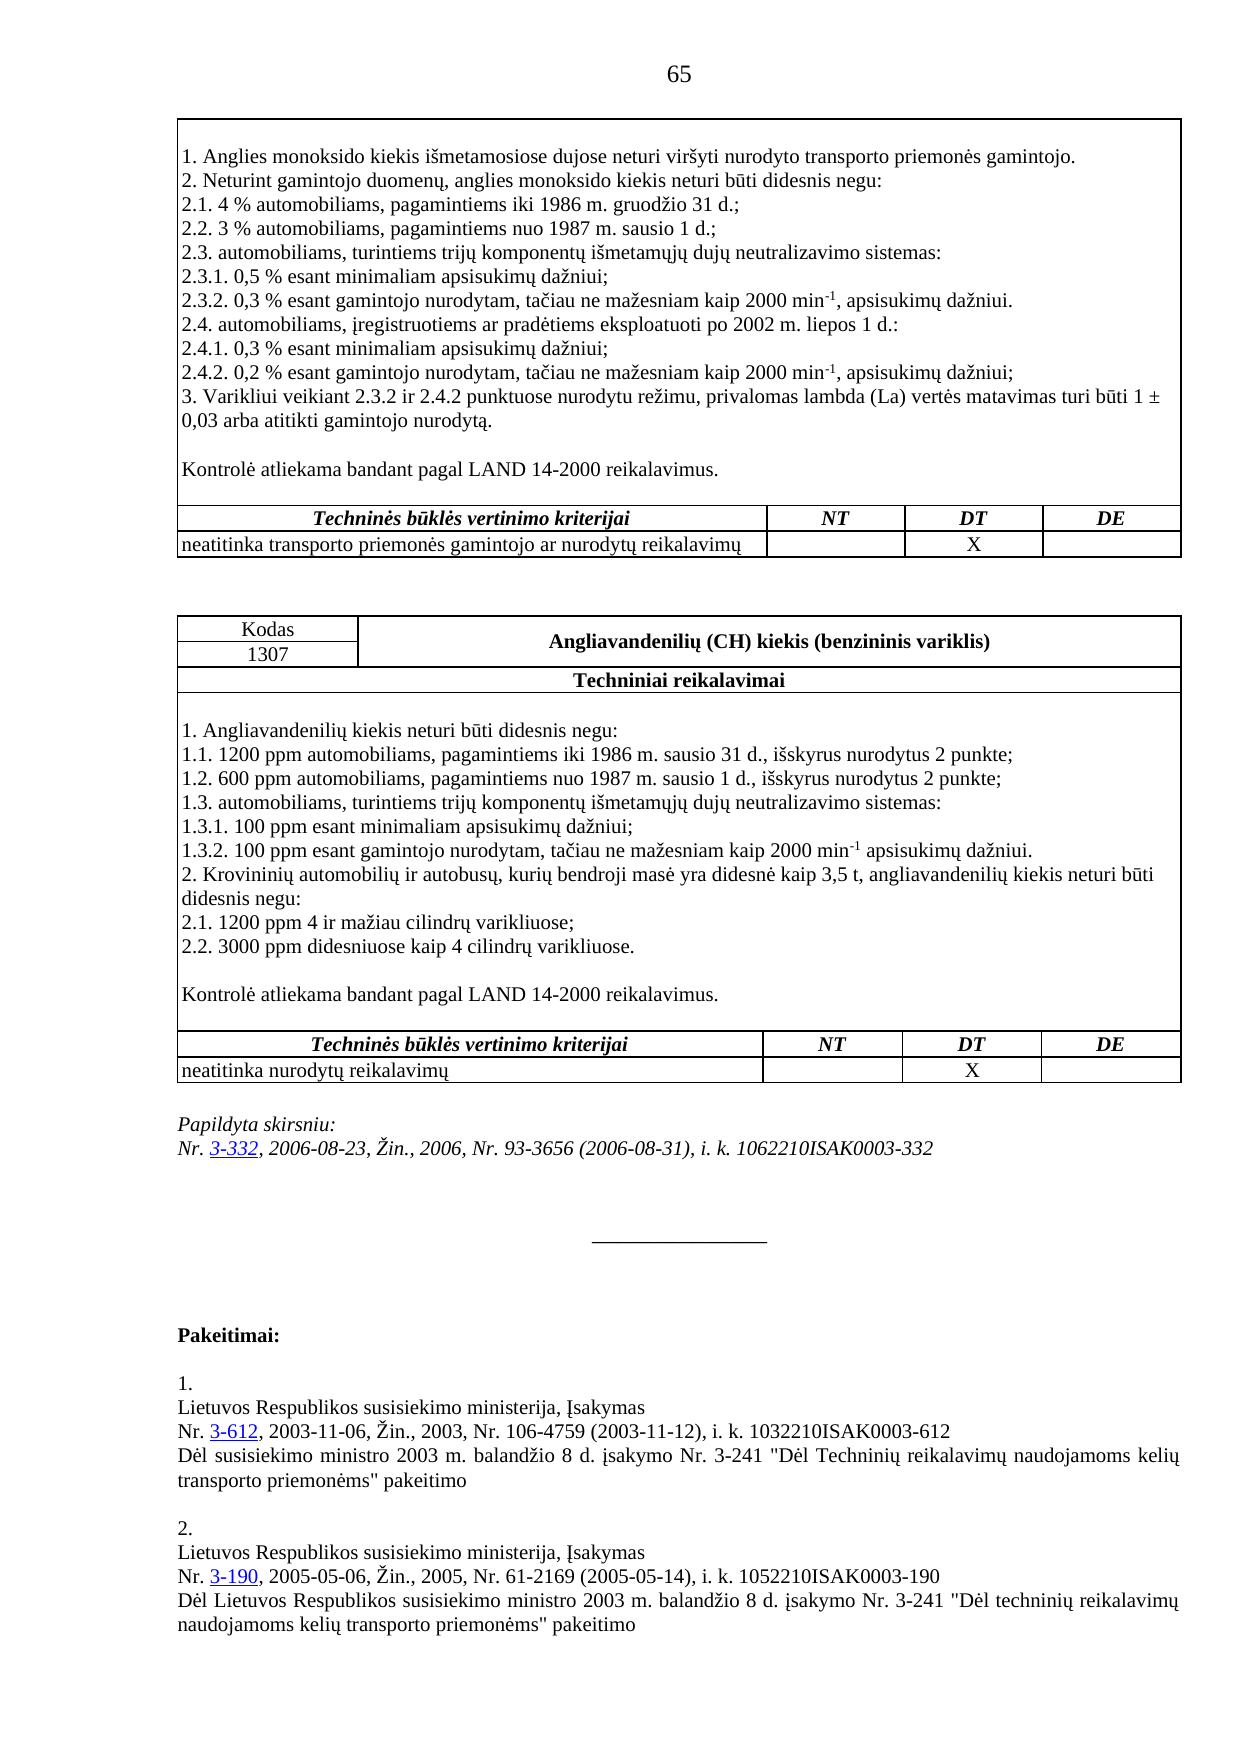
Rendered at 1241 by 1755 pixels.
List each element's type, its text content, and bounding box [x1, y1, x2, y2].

table_cell 1. Angliavandenilių kiekis neturi būti didesnis negu: 1.1. 1200 ppm automobiliams, pagamintiems iki 1986 m. sausio 31 d., išskyrus nurodytus 2 punkte; 1.2. 600 ppm automobiliams, pagamintiems nuo 1987 m. sausio 1 d., išskyrus nurodytus 2 punkte; 1.3. automobiliams, turintiems trijų komponentų išmetamųjų dujų neutralizavimo sistemas: 1.3.1. 100 ppm esant minimaliam apsisukimų dažniui; 1.3.2. 100 ppm esant gamintojo nurodytam, tačiau ne mažesniam kaip 2000 min-1 apsisukimų dažniui. 2. Krovininių automobilių ir autobusų, kurių bendroji masė yra didesnė kaip 3,5 t, angliavandenilių kiekis neturi būti didesnis negu: 2.1. 1200 ppm 4 ir mažiau cilindrų varikliuose; 2.2. 3000 ppm didesniuose kaip 4 cilindrų varikliuose. Kontrolė atliekama bandant pagal LAND 14-2000 reikalavimus. [178, 693, 1180, 1030]
text Nr. 3-612, 2003-11-06, Žin., 2003, Nr. 106-4759 (2003-11-12), i. k. 1032210ISAK0003-612 [177, 1419, 1181, 1443]
table_cell [764, 1058, 902, 1082]
table_header Kodas [178, 617, 357, 641]
table_cell DT [906, 506, 1042, 530]
text Lietuvos Respublikos susisiekimo ministerija, Įsakymas [177, 1395, 1181, 1419]
text Papildyta skirsniu: [177, 1112, 1181, 1136]
text Nr. 3-332, 2006-08-23, Žin., 2006, Nr. 93-3656 (2006-08-31), i. k. 1062210ISAK0003-332 [177, 1136, 1181, 1160]
table_cell DE [1042, 1032, 1180, 1056]
table_cell 1307 [178, 642, 357, 666]
table_cell Techniniai reikalavimai [178, 668, 1180, 692]
text 2. [177, 1516, 1181, 1540]
table_cell neatitinka nurodytų reikalavimų [178, 1058, 762, 1082]
table_cell X [903, 1058, 1041, 1082]
text Nr. 3-190, 2005-05-06, Žin., 2005, Nr. 61-2169 (2005-05-14), i. k. 1052210ISAK0003-190 [177, 1564, 1181, 1588]
table_header Angliavandenilių (CH) kiekis (benzininis variklis) [359, 617, 1180, 666]
text 1. [177, 1371, 1181, 1395]
table_cell [1044, 532, 1180, 556]
table_cell DT [903, 1032, 1041, 1056]
text Dėl susisiekimo ministro 2003 m. balandžio 8 d. įsakymo Nr. 3-241 "Dėl Techninių reikalavimų naudojamoms kelių transporto priemonėms" pakeitimo [177, 1443, 1181, 1492]
table_cell NT [764, 1032, 902, 1056]
table_cell DE [1044, 506, 1180, 530]
text Dėl Lietuvos Respublikos susisiekimo ministro 2003 m. balandžio 8 d. įsakymo Nr. 3-241 "Dėl techninių reikalavimų naudojamoms kelių transporto priemonėms" pakeitimo [177, 1588, 1181, 1636]
text ______________ [177, 1217, 1181, 1246]
table_cell NT [768, 506, 904, 530]
table_cell Techninės būklės vertinimo kriterijai [178, 1032, 762, 1056]
table_cell neatitinka transporto priemonės gamintojo ar nurodytų reikalavimų [178, 532, 766, 556]
table_cell X [906, 532, 1042, 556]
table_cell 1. Anglies monoksido kiekis išmetamosiose dujose neturi viršyti nurodyto transporto priemonės gamintojo. 2. Neturint gamintojo duomenų, anglies monoksido kiekis neturi būti didesnis negu: 2.1. 4 % automobiliams, pagamintiems iki 1986 m. gruodžio 31 d.; 2.2. 3 % automobiliams, pagamintiems nuo 1987 m. sausio 1 d.; 2.3. automobiliams, turintiems trijų komponentų išmetamųjų dujų neutralizavimo sistemas: 2.3.1. 0,5 % esant minimaliam apsisukimų dažniui; 2.3.2. 0,3 % esant gamintojo nurodytam, tačiau ne mažesniam kaip 2000 min-1, apsisukimų dažniui. 2.4. automobiliams, įregistruotiems ar pradėtiems eksploatuoti po 2002 m. liepos 1 d.: 2.4.1. 0,3 % esant minimaliam apsisukimų dažniui; 2.4.2. 0,2 % esant gamintojo nurodytam, tačiau ne mažesniam kaip 2000 min-1, apsisukimų dažniui; 3. Varikliui veikiant 2.3.2 ir 2.4.2 punktuose nurodytu režimu, privalomas lambda (La) vertės matavimas turi būti 1 ± 0,03 arba atitikti gamintojo nurodytą. Kontrolė atliekama bandant pagal LAND 14-2000 reikalavimus. [178, 120, 1180, 505]
table_cell [1042, 1058, 1180, 1082]
text Pakeitimai: [177, 1323, 1181, 1347]
table_cell Techninės būklės vertinimo kriterijai [178, 506, 766, 530]
table_cell [768, 532, 904, 556]
text Lietuvos Respublikos susisiekimo ministerija, Įsakymas [177, 1540, 1181, 1564]
